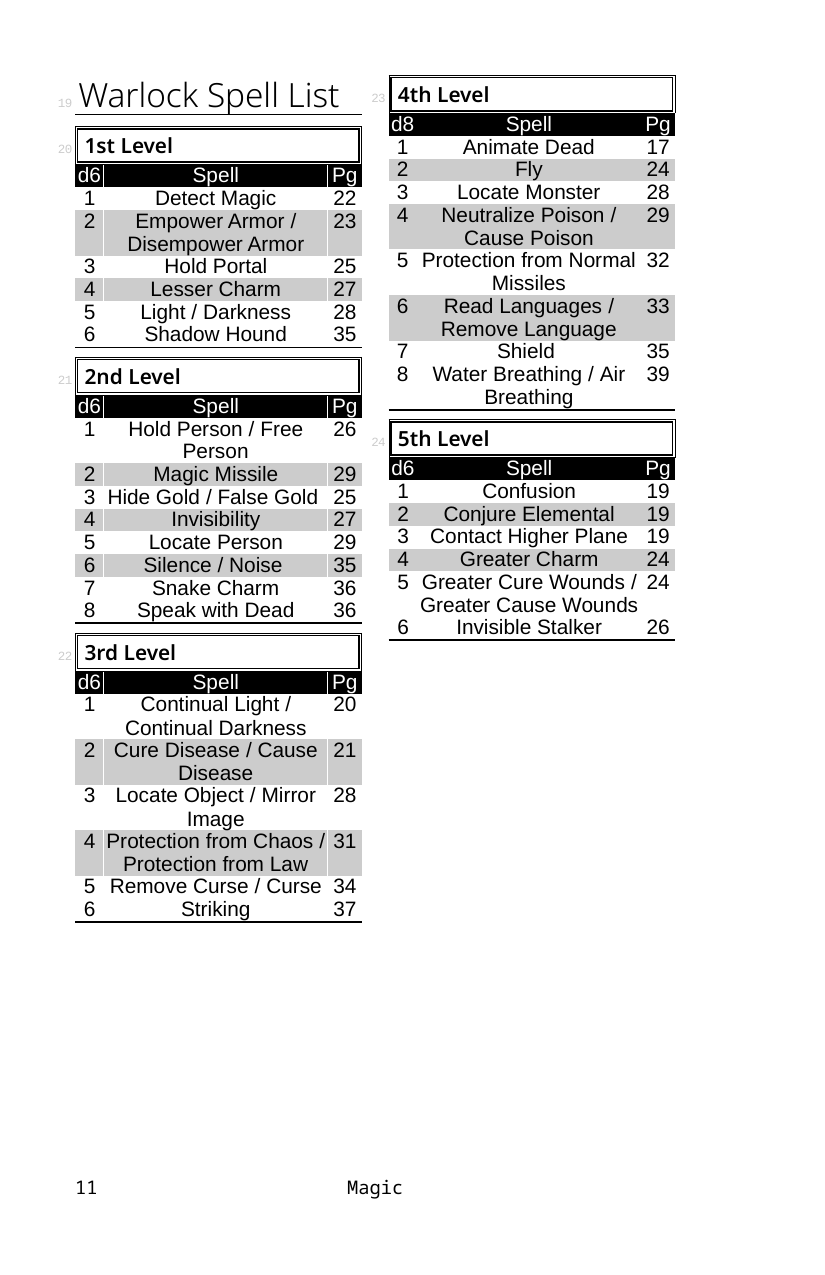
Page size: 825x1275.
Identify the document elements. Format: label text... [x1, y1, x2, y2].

table_cell 19 [641, 503, 675, 526]
table_cell 3 [75, 785, 103, 830]
table_cell 4 [75, 830, 103, 876]
table_cell 39 [641, 363, 675, 409]
table_cell 27 [328, 278, 362, 301]
table_cell 35 [328, 554, 362, 577]
table_cell Read Languages / Remove Language [416, 295, 641, 341]
table_header Spell [417, 458, 641, 480]
table_cell 1 [75, 418, 103, 463]
table_cell 1 [75, 187, 103, 210]
table_cell Conjure Elemental [417, 503, 641, 526]
table_cell 1 [75, 694, 103, 739]
table_cell 21 [328, 739, 362, 785]
table_cell Greater Charm [417, 549, 641, 571]
table_cell 25 [328, 256, 362, 278]
table_cell 5 [75, 876, 103, 898]
table_cell Locate Object / Mirror Image [104, 785, 327, 830]
table_cell 19 [641, 480, 675, 503]
table_cell 6 [389, 295, 416, 341]
table_cell Locate Person [104, 531, 327, 554]
table_cell 3 [75, 486, 103, 509]
table_cell 3 [389, 181, 416, 204]
table_header Pg [328, 165, 362, 187]
table_cell 31 [328, 830, 362, 876]
table_cell Hold Portal [104, 256, 327, 278]
table_cell 8 [389, 363, 416, 409]
table_cell 6 [75, 899, 103, 921]
table_cell 37 [328, 899, 362, 921]
table_cell Invisible Stalker [417, 617, 641, 639]
table_cell Confusion [417, 480, 641, 503]
table_cell 6 [389, 617, 417, 639]
table_cell 3 [389, 526, 417, 548]
table_cell 7 [75, 577, 103, 599]
table_cell 5 [75, 301, 103, 324]
table_header Pg [641, 458, 675, 480]
table_cell Invisibility [104, 509, 327, 531]
table_cell 19 [641, 526, 675, 548]
table_cell Light / Darkness [104, 301, 327, 324]
table_cell Contact Higher Plane [417, 526, 641, 548]
table_cell 1 [389, 480, 417, 503]
subtitle 5th Level [392, 423, 672, 454]
table_cell 4 [75, 509, 103, 531]
table_cell 24 [641, 571, 675, 617]
table_header d6 [389, 458, 417, 480]
table_cell Locate Monster [416, 181, 641, 204]
table_header d6 [75, 396, 103, 418]
table_cell Detect Magic [104, 187, 327, 210]
table_cell 23 [641, 159, 675, 181]
table_cell 7 [389, 341, 416, 363]
table_cell 26 [328, 418, 362, 463]
table_cell 3 [75, 256, 103, 278]
table_cell 34 [328, 876, 362, 898]
table_cell Greater Cure Wounds / Greater Cause Wounds [417, 571, 641, 617]
table_cell 20 [328, 694, 362, 739]
table_header d6 [75, 672, 103, 694]
table_cell Fly [416, 159, 641, 181]
table_cell Hide Gold / False Gold [104, 486, 327, 509]
table_cell 32 [641, 250, 675, 295]
table_cell 21 [328, 187, 362, 210]
table_cell 28 [328, 301, 362, 324]
table_cell 27 [328, 509, 362, 531]
table_header d8 [389, 114, 416, 136]
table_header Pg [328, 396, 362, 418]
table_cell 29 [328, 531, 362, 554]
table_cell Empower Armor / Disempower Armor [104, 210, 327, 256]
table_cell Protection from Normal Missiles [416, 250, 641, 295]
table_header d6 [75, 165, 103, 187]
table_cell 25 [328, 486, 362, 509]
table_cell Speak with Dead [104, 600, 327, 622]
table_cell 2 [389, 503, 417, 526]
table_cell Protection from Chaos / Protection from Law [104, 830, 327, 876]
table_cell Hold Person / Free Person [104, 418, 327, 463]
table_header Spell [104, 165, 327, 187]
table_cell 1 [389, 136, 416, 159]
table_cell Striking [104, 899, 327, 921]
table_cell 29 [641, 204, 675, 249]
table_cell 24 [641, 549, 675, 571]
table_cell 6 [75, 554, 103, 577]
table_cell Silence / Noise [104, 554, 327, 577]
table_cell 2 [389, 159, 416, 181]
table_cell Snake Charm [104, 577, 327, 599]
table_cell Lesser Charm [104, 278, 327, 301]
table_cell 2 [75, 463, 103, 486]
table_header Spell [416, 114, 641, 136]
table_cell 4 [389, 549, 417, 571]
table_cell 26 [641, 617, 675, 639]
table_cell 8 [75, 600, 103, 622]
table_header Pg [641, 114, 675, 136]
table_cell 17 [641, 136, 675, 159]
table_cell Animate Dead [416, 136, 641, 159]
table_cell Shield [416, 341, 641, 363]
table_cell 23 [328, 210, 362, 256]
table_cell 5 [389, 250, 416, 295]
table_cell 5 [389, 571, 417, 617]
table_cell 33 [641, 295, 675, 341]
table_cell Cure Disease / Cause Disease [104, 739, 327, 785]
table_header Spell [104, 672, 327, 694]
table_cell 29 [328, 463, 362, 486]
table_cell Remove Curse / Curse [104, 876, 327, 898]
table_cell 28 [328, 785, 362, 830]
table_cell 28 [641, 181, 675, 204]
table_header Spell [104, 396, 327, 418]
table_cell 5 [75, 531, 103, 554]
table_cell 6 [75, 324, 103, 346]
table_cell Magic Missile [104, 463, 327, 486]
table_cell 35 [328, 324, 362, 346]
table_cell 2 [75, 739, 103, 785]
table_cell 4 [389, 204, 416, 249]
table_cell 2 [75, 210, 103, 256]
subtitle Warlock Spell List [75, 75, 362, 114]
table_cell 36 [328, 577, 362, 599]
table_cell Shadow Hound [104, 324, 327, 346]
subtitle 4th Level [392, 78, 672, 110]
table_cell Water Breathing / Air Breathing [416, 363, 641, 409]
table_cell Continual Light / Continual Darkness [104, 694, 327, 739]
table_cell 35 [641, 341, 675, 363]
table_cell 36 [328, 600, 362, 622]
table_header Pg [328, 672, 362, 694]
table_cell Neutralize Poison / Cause Poison [416, 204, 641, 249]
table_cell 4 [75, 278, 103, 301]
